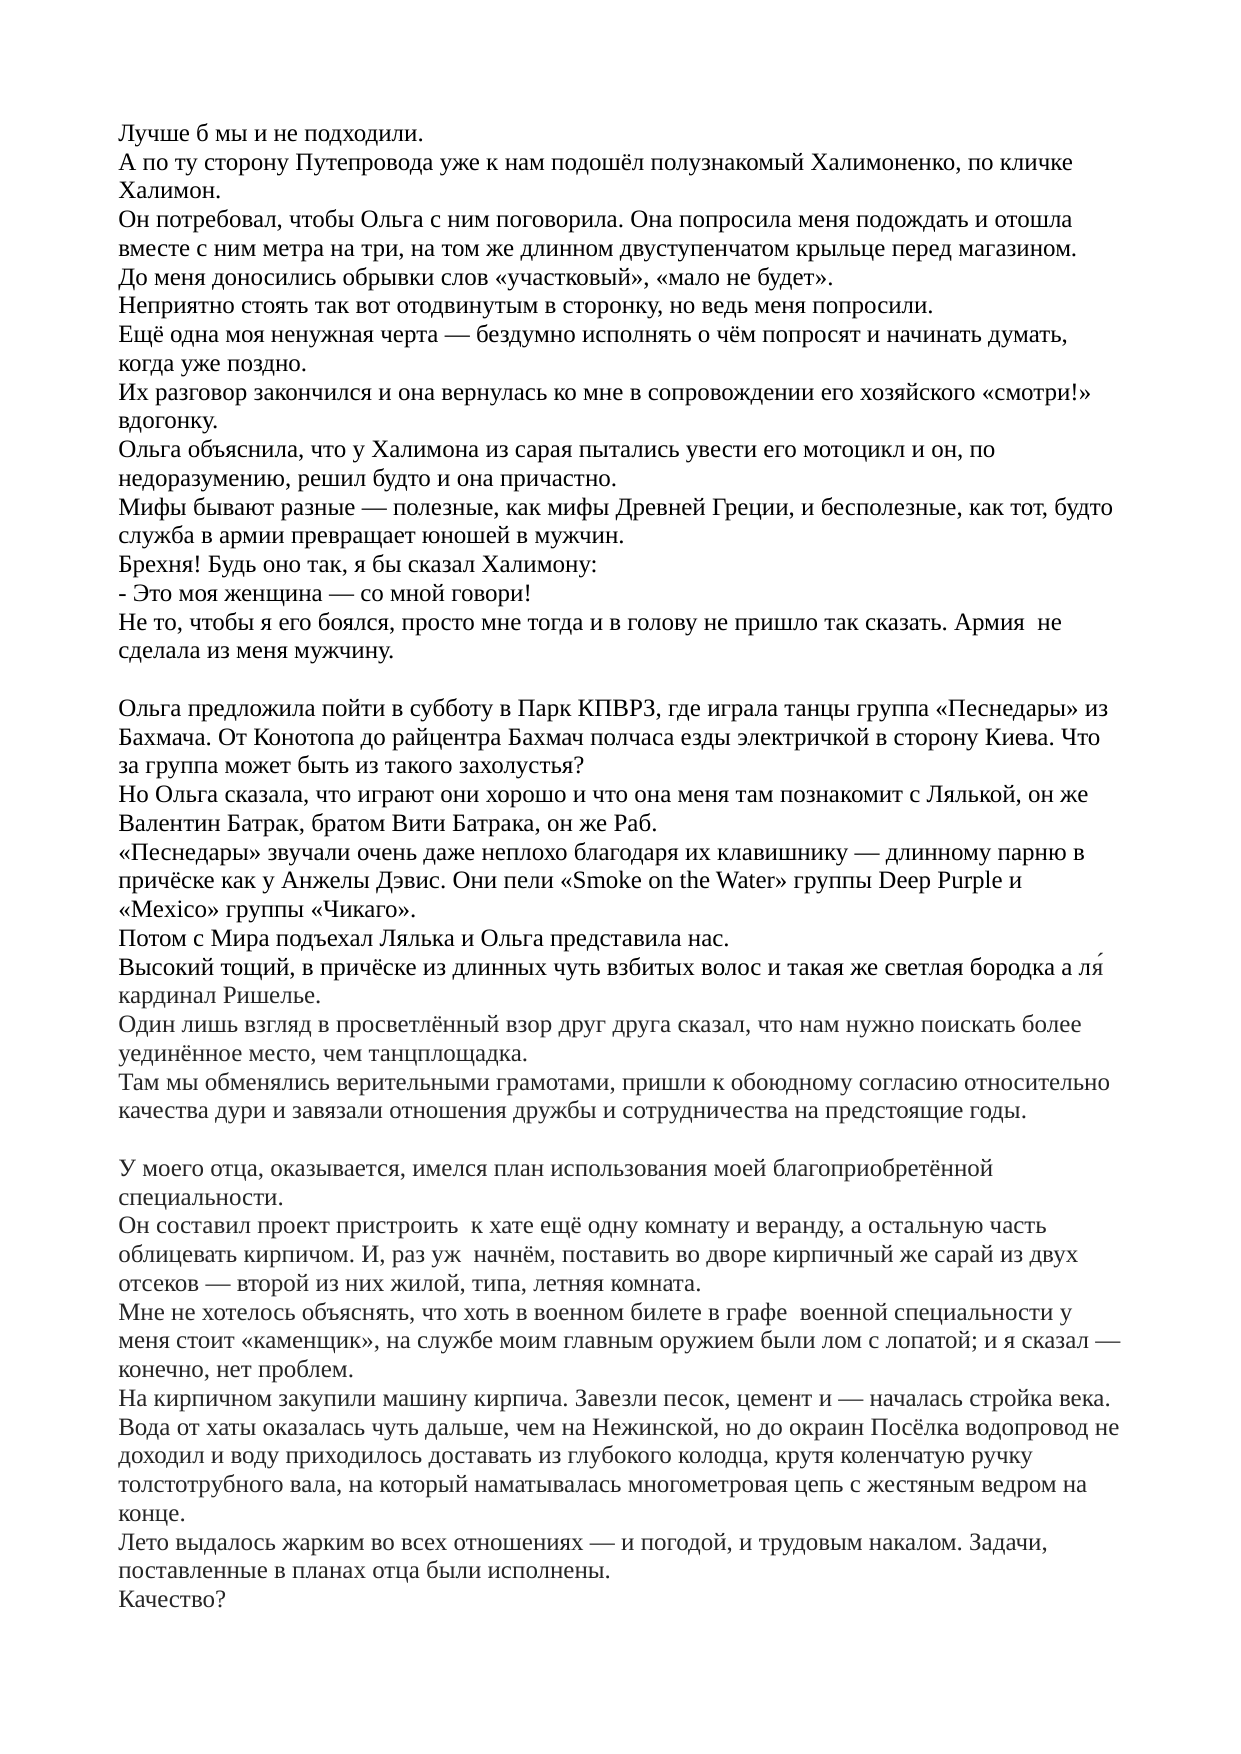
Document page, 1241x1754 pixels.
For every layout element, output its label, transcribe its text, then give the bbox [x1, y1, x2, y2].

text Высокий тощий, в причёске из длинных чуть взбитых волос и такая же светлая бородка а ля́ кардинал Ришелье. [118, 952, 1122, 1009]
text Лучше б мы и не подходили. [118, 118, 1122, 147]
text Но Ольга сказала, что играют они хорошо и что она меня там познакомит с Лялькой, он же Валентин Батрак, братом Вити Батрака, он же Раб. [118, 779, 1122, 837]
text Ещё одна моя ненужная черта — бездумно исполнять о чём попросят и начинать думать, когда уже поздно. [118, 319, 1122, 377]
text Ольга предложила пойти в субботу в Парк КПВРЗ, где играла танцы группа «Песнедары» из Бахмача. От Конотопа до райцентра Бахмач полчаса езды электричкой в сторону Киева. Что за группа может быть из такого захолустья? [118, 693, 1122, 779]
text Мифы бывают разные — полезные, как мифы Древней Греции, и бесполезные, как тот, будто служба в армии превращает юношей в мужчин. [118, 492, 1122, 549]
text «Песнедары» звучали очень даже неплохо благодаря их клавишнику — длинному парню в причёске как у Анжелы Дэвис. Они пели «Smoke on the Water» группы Deep Purple и «Mexico» группы «Чикаго». [118, 837, 1122, 923]
text У моего отца, оказывается, имелся план использования моей благоприобретённой специальности. [118, 1153, 1122, 1211]
text Он потребовал, чтобы Ольга с ним поговорила. Она попросила меня подождать и отошла вместе с ним метра на три, на том же длинном двуступенчатом крыльце перед магазином. [118, 204, 1122, 262]
text Один лишь взгляд в просветлённый взор друг друга сказал, что нам нужно поискать более уединённое место, чем танцплощадка. [118, 1009, 1122, 1067]
text - Это моя женщина — со мной говори! [118, 578, 1122, 607]
text Брехня! Будь оно так, я бы сказал Халимону: [118, 549, 1122, 578]
text На кирпичном закупили машину кирпича. Завезли песок, цемент и — началась стройка века. [118, 1383, 1122, 1412]
text Он составил проект пристроить к хате ещё одну комнату и веранду, а остальную часть облицевать кирпичом. И, раз уж начнём, поставить во дворе кирпичный же сарай из двух отсеков — второй из них жилой, типа, летняя комната. [118, 1211, 1122, 1297]
text Качество? [118, 1584, 1122, 1613]
text До меня доносились обрывки слов «участковый», «мало не будет». [118, 262, 1122, 291]
text Неприятно стоять так вот отодвинутым в сторонку, но ведь меня попросили. [118, 291, 1122, 319]
text А по ту сторону Путепровода уже к нам подошёл полузнакомый Халимоненко, по кличке Халимон. [118, 147, 1122, 204]
text Ольга объяснила, что у Халимона из сарая пытались увести его мотоцикл и он, по недоразумению, решил будто и она причастно. [118, 434, 1122, 492]
text Не то, чтобы я его боялся, просто мне тогда и в голову не пришло так сказать. Армия не сделала из меня мужчину. [118, 607, 1122, 664]
text Вода от хаты оказалась чуть дальше, чем на Нежинской, но до окраин Посёлка водопровод не доходил и воду приходилось доставать из глубокого колодца, крутя коленчатую ручку толстотрубного вала, на который наматывалась многометровая цепь с жестяным ведром на конце. [118, 1412, 1122, 1527]
text Там мы обменялись верительными грамотами, пришли к обоюдному согласию относительно качества дури и завязали отношения дружбы и сотрудничества на предстоящие годы. [118, 1067, 1122, 1124]
text Потом с Мира подъехал Лялька и Ольга представила нас. [118, 923, 1122, 952]
text Лето выдалось жарким во всех отношениях — и погодой, и трудовым накалом. Задачи, поставленные в планах отца были исполнены. [118, 1527, 1122, 1584]
text Их разговор закончился и она вернулась ко мне в сопровождении его хозяйского «смотри!» вдогонку. [118, 377, 1122, 434]
text Мне не хотелось объяснять, что хоть в военном билете в графе военной специальности у меня стоит «каменщик», на службе моим главным оружием были лом с лопатой; и я сказал — конечно, нет проблем. [118, 1297, 1122, 1383]
